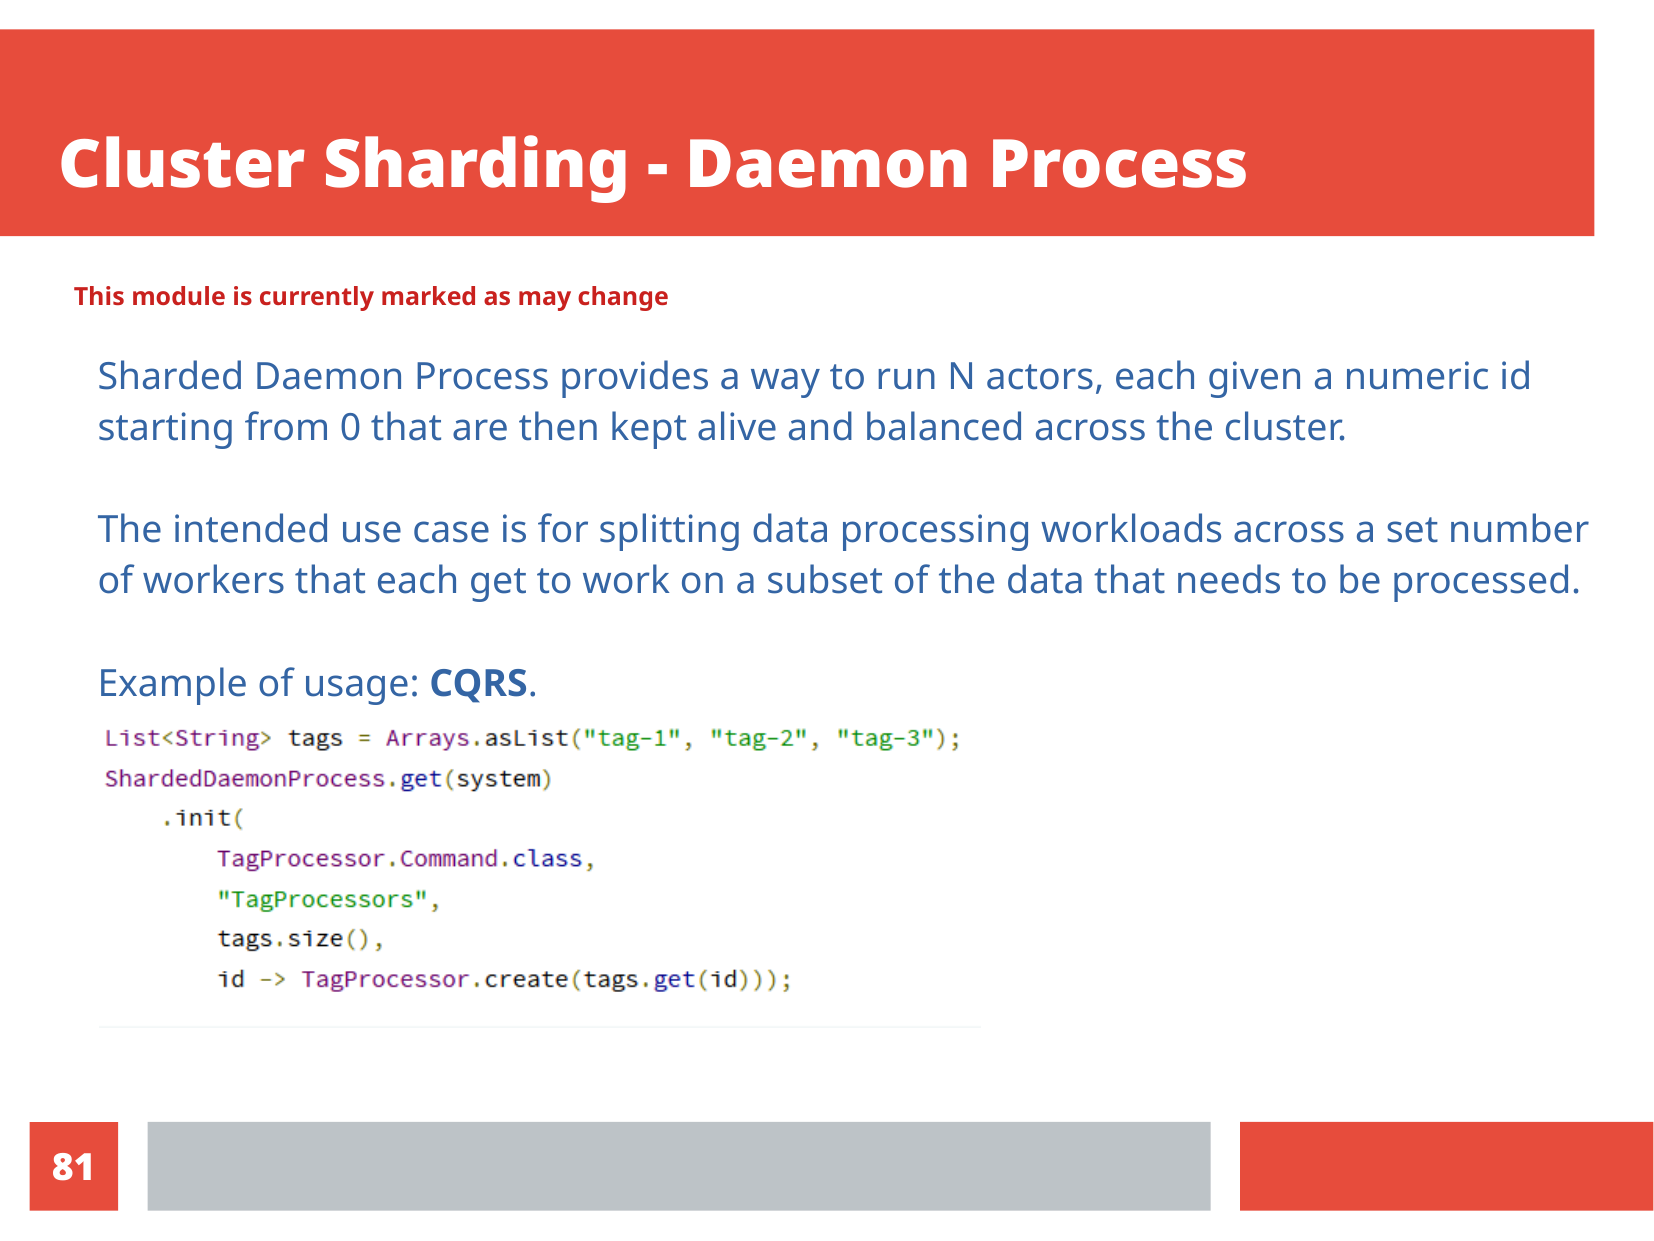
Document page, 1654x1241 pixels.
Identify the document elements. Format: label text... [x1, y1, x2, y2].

text_box This module is currently marked as may change [59, 271, 617, 318]
picture [99, 710, 981, 1028]
title Cluster Sharding - Daemon Process [59, 59, 1595, 207]
text_box Sharded Daemon Process provides a way to run N actors, each given a numeric id starting from 0 that are then kept alive and balanced across the cluster. The intended use case is for splitting data processing workloads across a set number of workers that each get to work on a subset of the data that needs to be processed. Example of usage: CQRS. [82, 342, 1619, 689]
